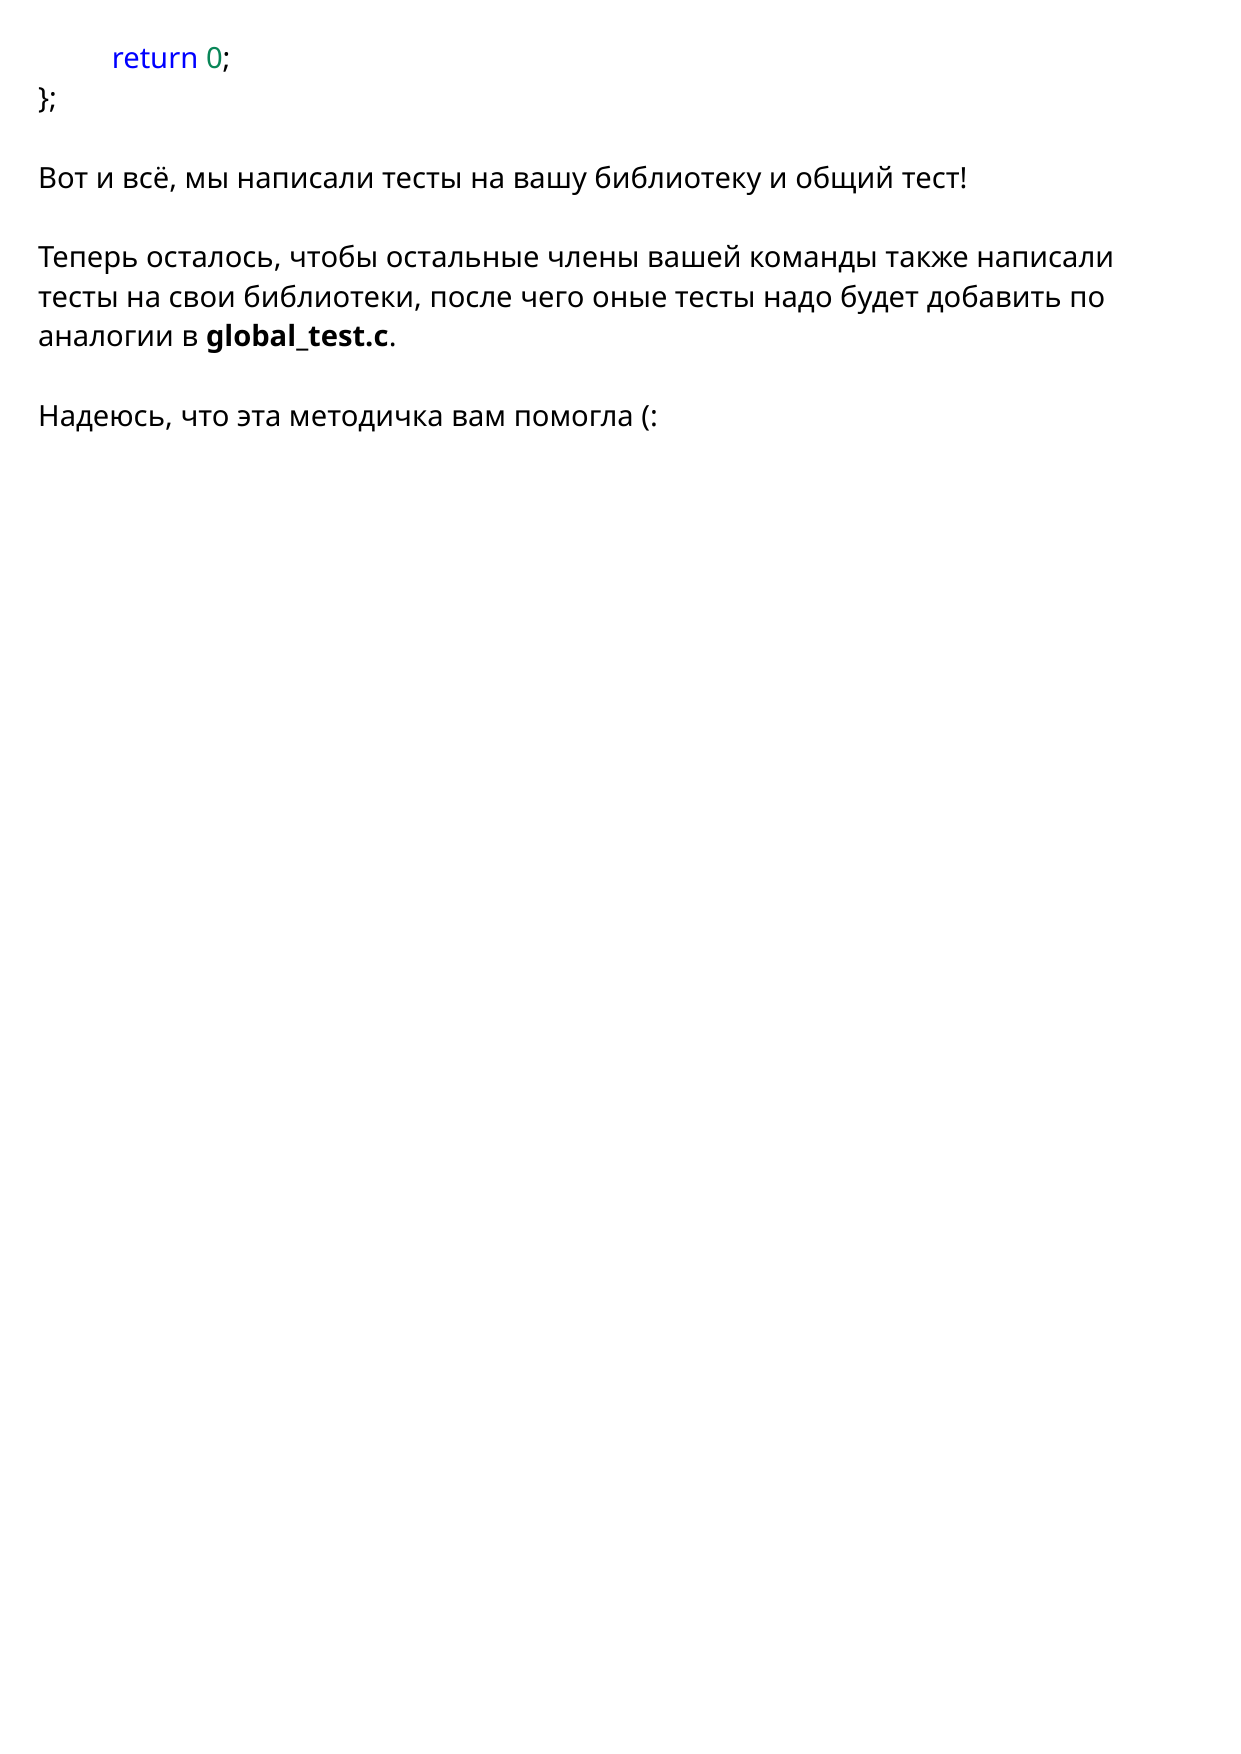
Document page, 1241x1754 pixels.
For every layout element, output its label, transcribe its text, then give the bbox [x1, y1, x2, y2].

text Теперь осталось, чтобы остальные члены вашей команды также написали тесты на свои библиотеки, после чего оные тесты надо будет добавить по аналогии в global_test.c. [38, 236, 1202, 355]
text Вот и всё, мы написали тесты на вашу библиотеку и общий тест! [38, 157, 1202, 197]
text return 0; [38, 38, 1202, 77]
text Надеюсь, что эта методичка вам помогла (: [38, 395, 1202, 435]
text }; [38, 77, 1202, 117]
